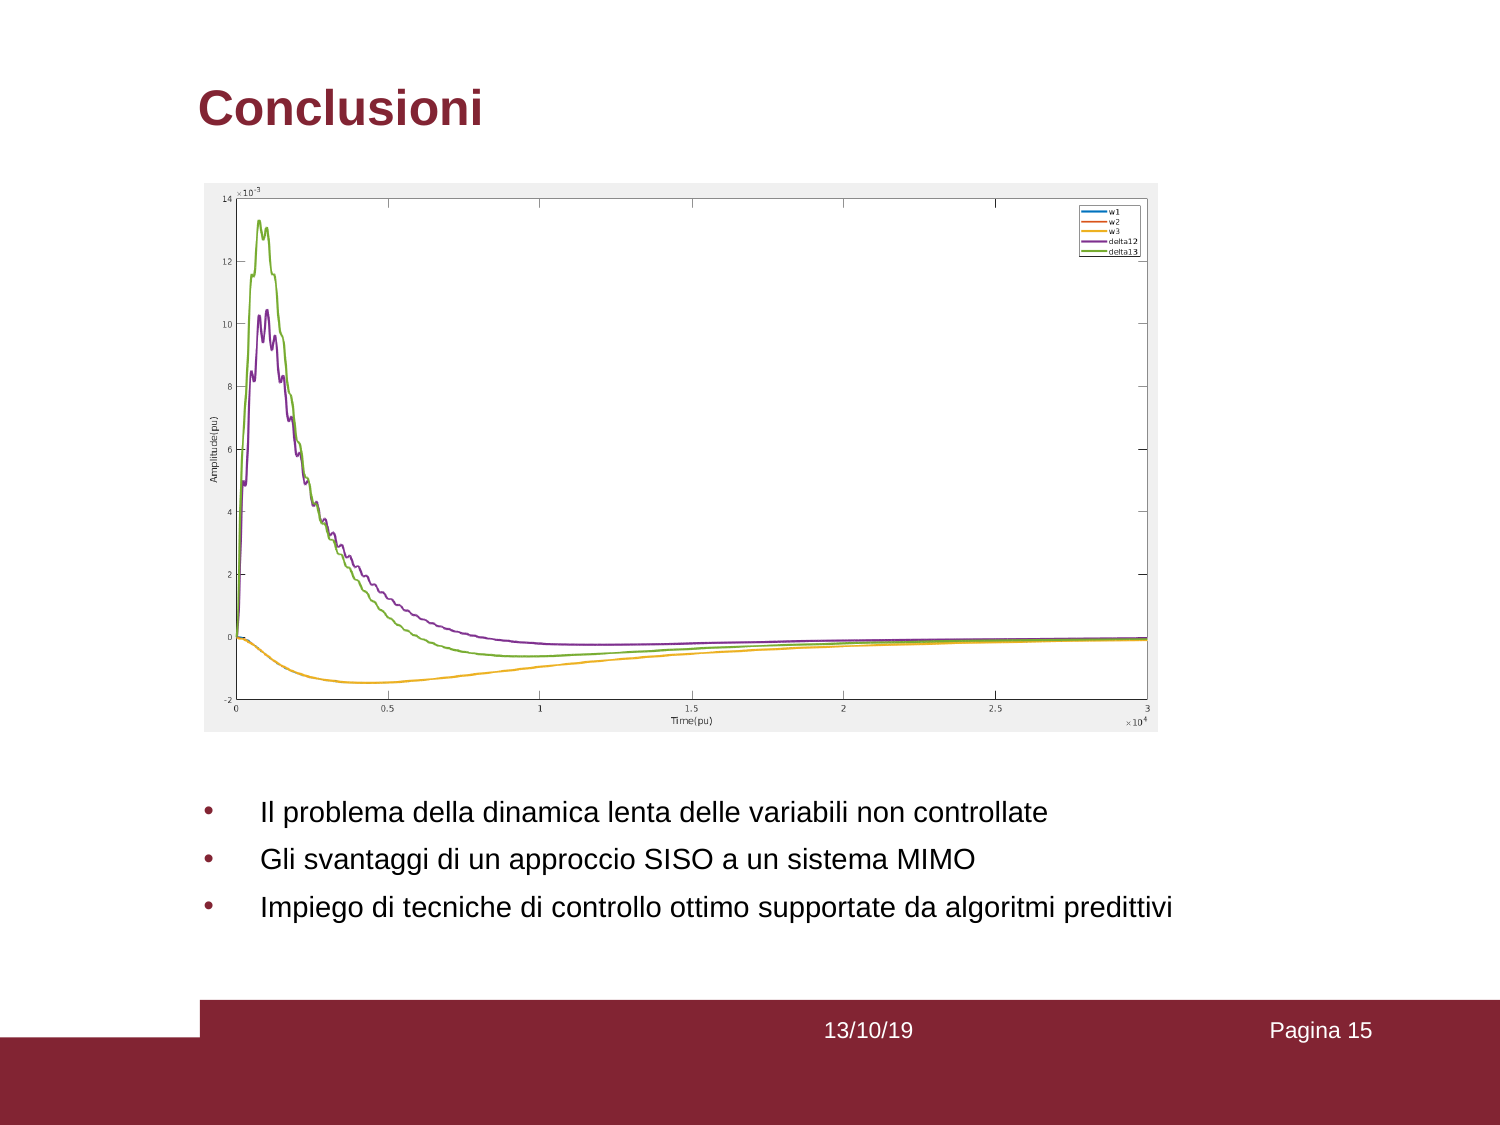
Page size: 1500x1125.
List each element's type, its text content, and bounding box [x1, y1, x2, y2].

title Conclusioni [183, 67, 1400, 150]
list Il problema della dinamica lenta delle variabili non controllate Gli svantaggi di un approccio SISO a un sistema MIMO Impiego di tecniche di controllo ottimo supportate da algoritmi predittivi [188, 785, 1300, 1117]
picture [204, 183, 1158, 732]
